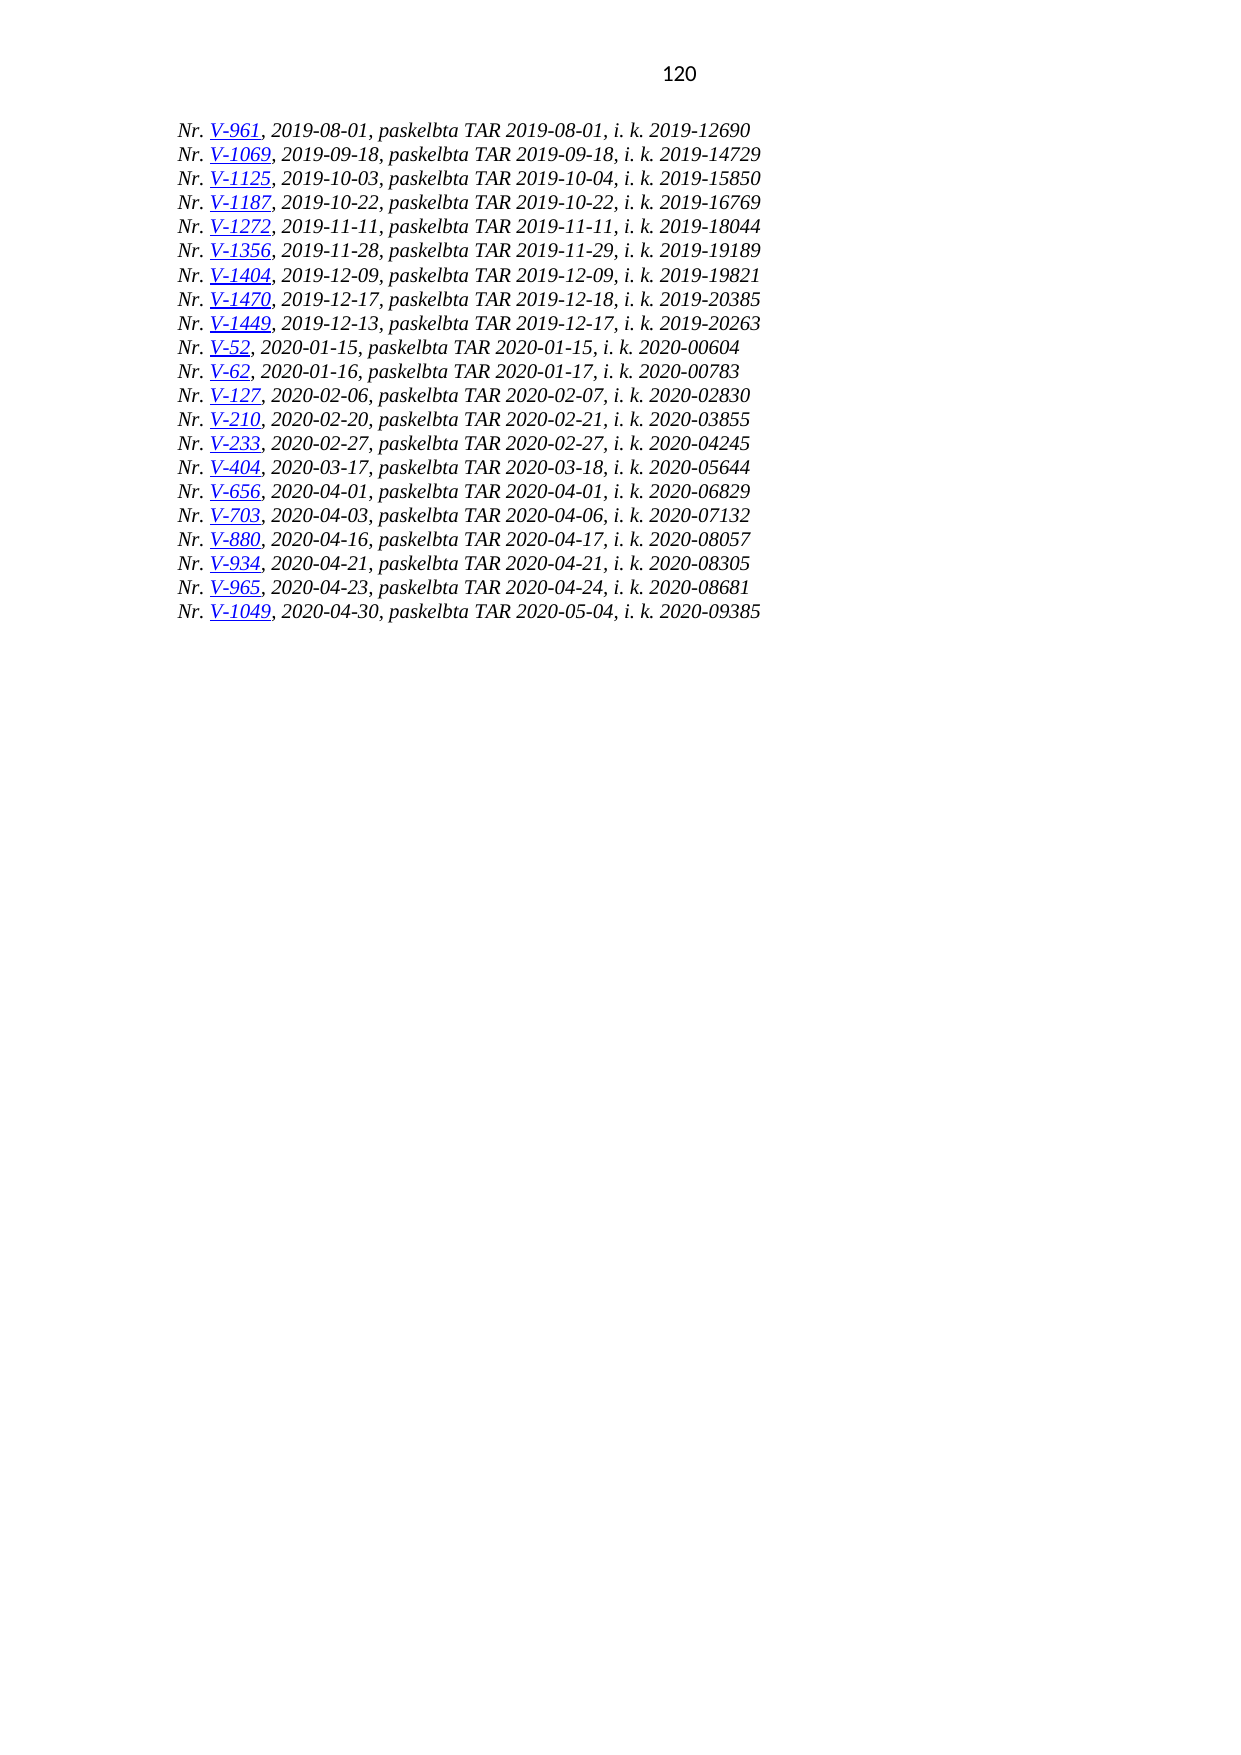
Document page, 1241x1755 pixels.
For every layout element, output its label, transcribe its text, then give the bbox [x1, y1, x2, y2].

text Nr. V-1187, 2019-10-22, paskelbta TAR 2019-10-22, i. k. 2019-16769 [177, 190, 1181, 214]
text Nr. V-656, 2020-04-01, paskelbta TAR 2020-04-01, i. k. 2020-06829 [177, 479, 1181, 503]
text Nr. V-1049, 2020-04-30, paskelbta TAR 2020-05-04, i. k. 2020-09385 [177, 599, 1181, 623]
text Nr. V-961, 2019-08-01, paskelbta TAR 2019-08-01, i. k. 2019-12690 [177, 118, 1181, 142]
text Nr. V-1069, 2019-09-18, paskelbta TAR 2019-09-18, i. k. 2019-14729 [177, 142, 1181, 166]
text Nr. V-934, 2020-04-21, paskelbta TAR 2020-04-21, i. k. 2020-08305 [177, 551, 1181, 575]
text Nr. V-1356, 2019-11-28, paskelbta TAR 2019-11-29, i. k. 2019-19189 [177, 238, 1181, 262]
text Nr. V-703, 2020-04-03, paskelbta TAR 2020-04-06, i. k. 2020-07132 [177, 503, 1181, 527]
text Nr. V-1404, 2019-12-09, paskelbta TAR 2019-12-09, i. k. 2019-19821 [177, 262, 1181, 287]
text Nr. V-1125, 2019-10-03, paskelbta TAR 2019-10-04, i. k. 2019-15850 [177, 166, 1181, 190]
text Nr. V-233, 2020-02-27, paskelbta TAR 2020-02-27, i. k. 2020-04245 [177, 431, 1181, 455]
text Nr. V-127, 2020-02-06, paskelbta TAR 2020-02-07, i. k. 2020-02830 [177, 383, 1181, 407]
text Nr. V-404, 2020-03-17, paskelbta TAR 2020-03-18, i. k. 2020-05644 [177, 455, 1181, 479]
text Nr. V-1272, 2019-11-11, paskelbta TAR 2019-11-11, i. k. 2019-18044 [177, 214, 1181, 238]
text Nr. V-1470, 2019-12-17, paskelbta TAR 2019-12-18, i. k. 2019-20385 [177, 287, 1181, 311]
text Nr. V-52, 2020-01-15, paskelbta TAR 2020-01-15, i. k. 2020-00604 [177, 335, 1181, 359]
text Nr. V-210, 2020-02-20, paskelbta TAR 2020-02-21, i. k. 2020-03855 [177, 407, 1181, 431]
text Nr. V-62, 2020-01-16, paskelbta TAR 2020-01-17, i. k. 2020-00783 [177, 359, 1181, 383]
text Nr. V-1449, 2019-12-13, paskelbta TAR 2019-12-17, i. k. 2019-20263 [177, 311, 1181, 335]
text Nr. V-965, 2020-04-23, paskelbta TAR 2020-04-24, i. k. 2020-08681 [177, 575, 1181, 599]
text Nr. V-880, 2020-04-16, paskelbta TAR 2020-04-17, i. k. 2020-08057 [177, 527, 1181, 551]
